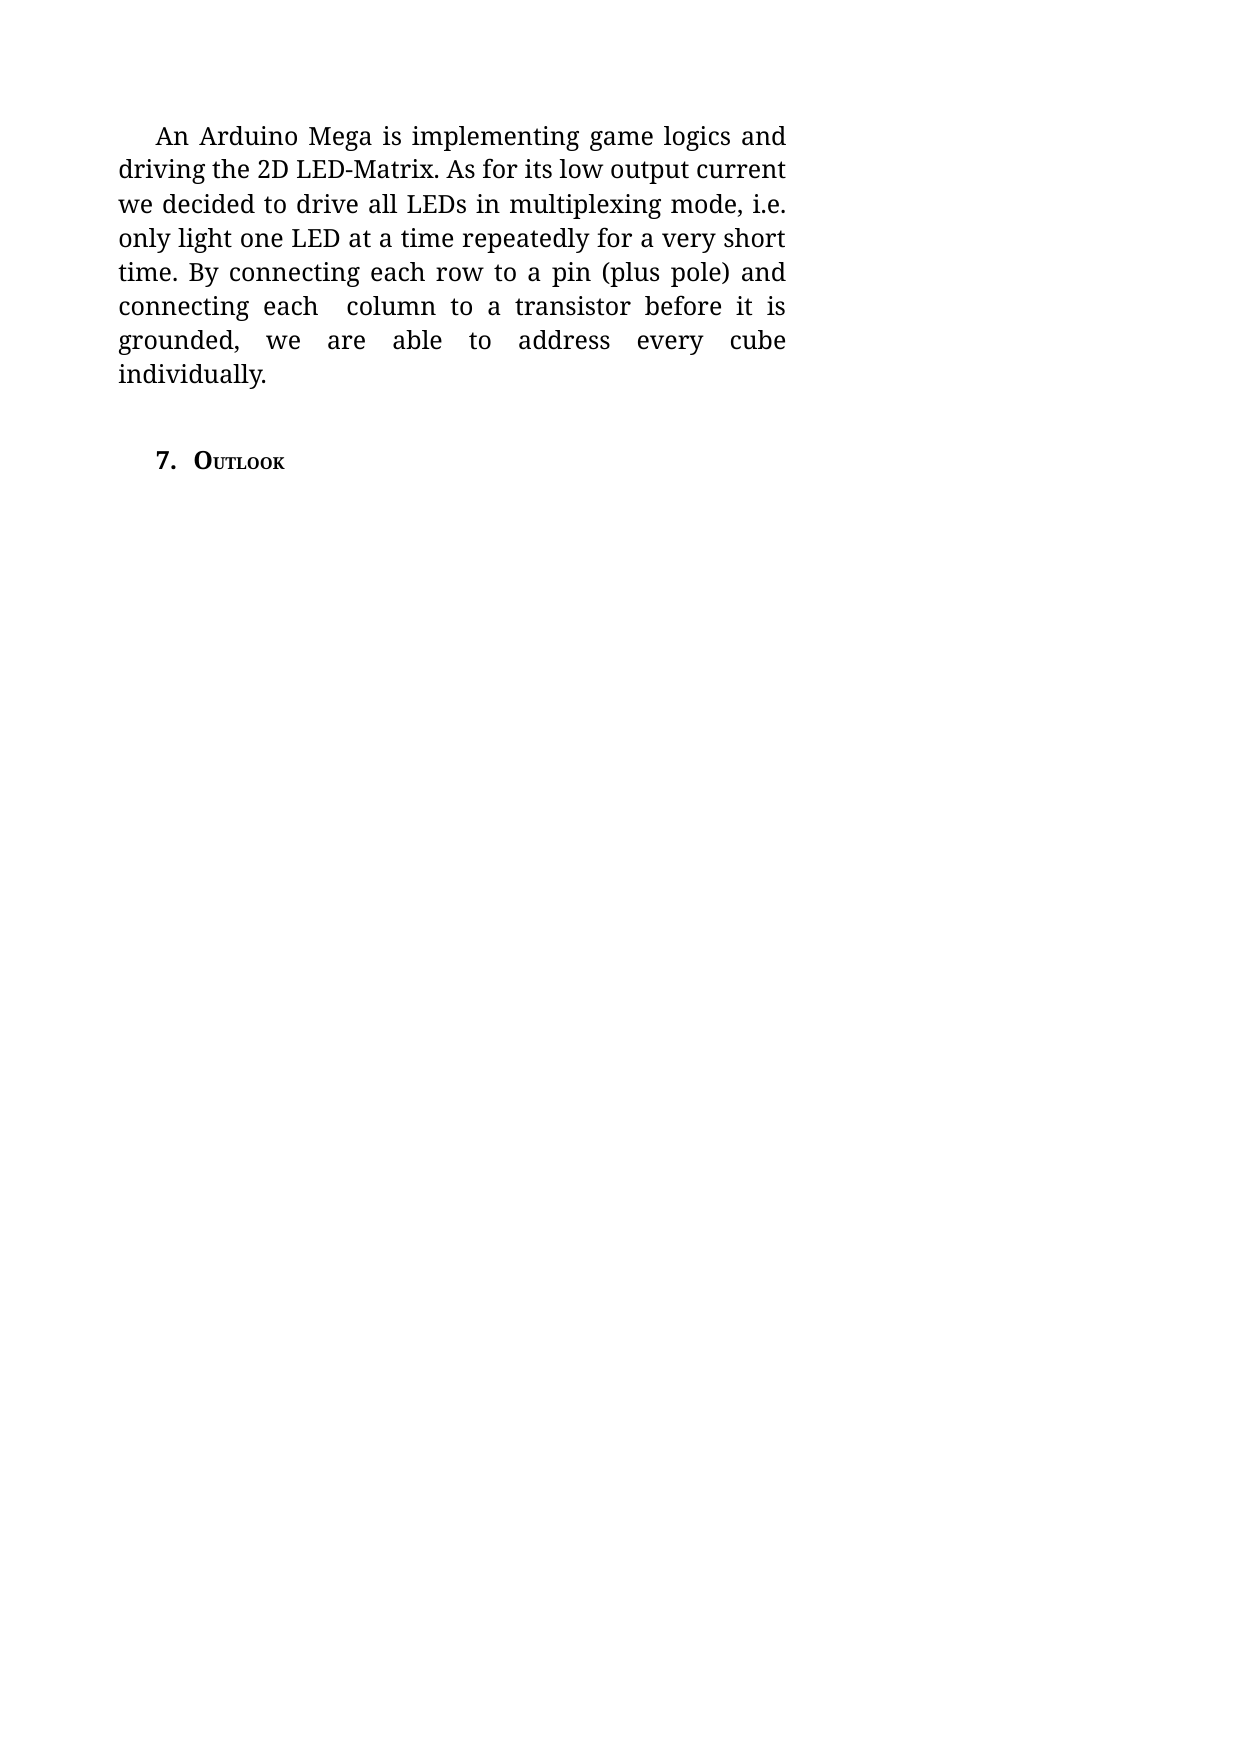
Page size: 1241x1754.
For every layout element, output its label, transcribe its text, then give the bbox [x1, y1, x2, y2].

subtitle Outlook [156, 442, 1122, 477]
text An Arduino Mega is implementing game logics and driving the 2D LED-Matrix. As for its low output current we decided to drive all LEDs in multiplexing mode, i.e. only light one LED at a time repeatedly for a very short time. By connecting each row to a pin (plus pole) and connecting each column to a transistor before it is grounded, we are able to address every cube individually. [118, 118, 787, 391]
